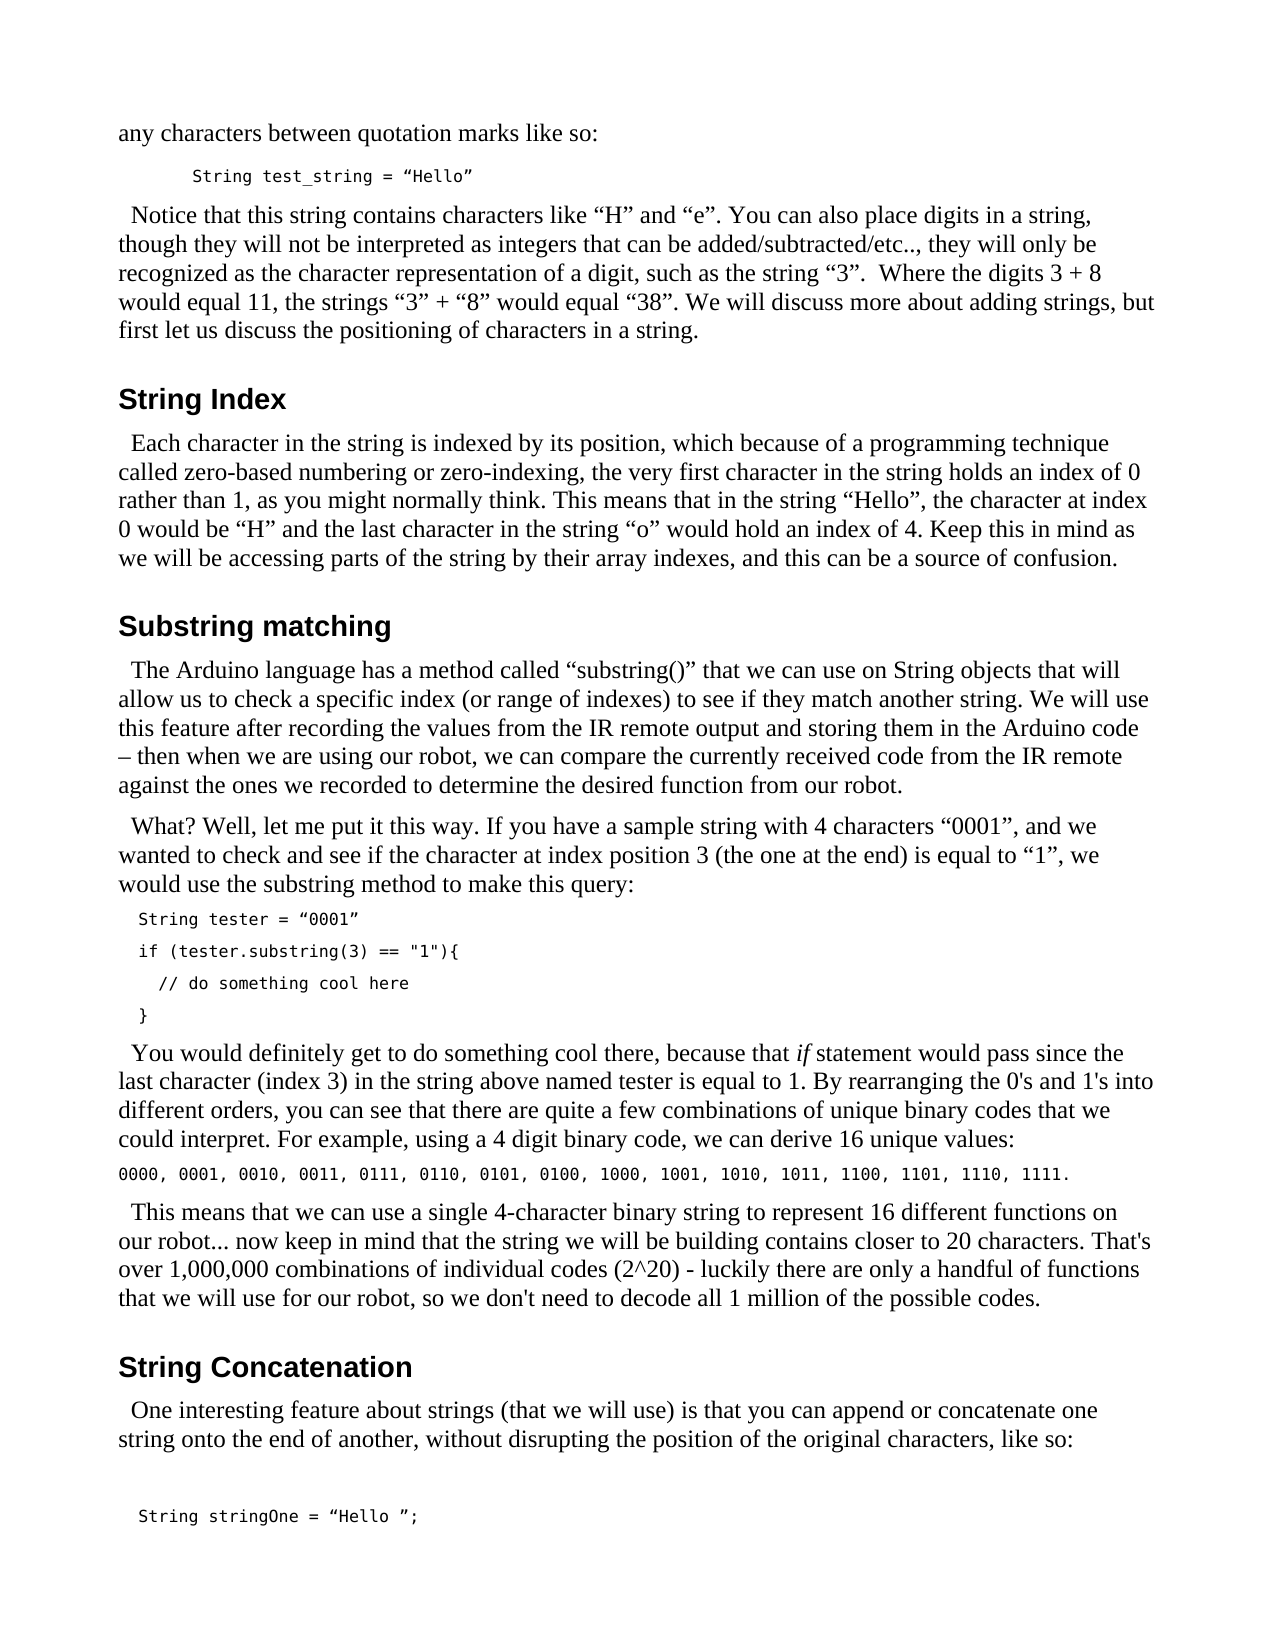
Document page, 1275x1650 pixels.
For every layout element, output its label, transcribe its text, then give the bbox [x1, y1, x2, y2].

text } [118, 1006, 1157, 1025]
text String tester = “0001” [118, 910, 1157, 929]
text Each character in the string is indexed by its position, which because of a programming technique called zero-based numbering or zero-indexing, the very first character in the string holds an index of 0 rather than 1, as you might normally think. This means that in the string “Hello”, the character at index 0 would be “H” and the last character in the string “o” would hold an index of 4. Keep this in mind as we will be accessing parts of the string by their array indexes, and this can be a source of confusion. [118, 428, 1157, 572]
subtitle String Index [118, 382, 1157, 415]
text 0000, 0001, 0010, 0011, 0111, 0110, 0101, 0100, 1000, 1001, 1010, 1011, 1100, 1101, 1110, 1111. [118, 1165, 1157, 1184]
text The Arduino language has a method called “substring()” that we can use on String objects that will allow us to check a specific index (or range of indexes) to see if they match another string. We will use this feature after recording the values from the IR remote output and storing them in the Arduino code – then when we are using our robot, we can compare the currently received code from the IR remote against the ones we recorded to determine the desired function from our robot. [118, 655, 1157, 799]
subtitle String Concatenation [118, 1349, 1157, 1383]
text This means that we can use a single 4-character binary string to represent 16 different functions on our robot... now keep in mind that the string we will be building contains closer to 20 characters. That's over 1,000,000 combinations of individual codes (2^20) - luckily there are only a handful of functions that we will use for our robot, so we don't need to decode all 1 million of the possible codes. [118, 1197, 1157, 1312]
text if (tester.substring(3) == "1"){ [118, 942, 1157, 961]
text String test_string = “Hello” [118, 159, 1157, 188]
text any characters between quotation marks like so: [118, 118, 1157, 147]
subtitle Substring matching [118, 609, 1157, 643]
text Notice that this string contains characters like “H” and “e”. You can also place digits in a string, though they will not be interpreted as integers that can be added/subtracted/etc.., they will only be recognized as the character representation of a digit, such as the string “3”. Where the digits 3 + 8 would equal 11, the strings “3” + “8” would equal “38”. We will discuss more about adding strings, but first let us discuss the positioning of characters in a string. [118, 201, 1157, 344]
text You would definitely get to do something cool there, because that if statement would pass since the last character (index 3) in the string above named tester is equal to 1. By rearranging the 0's and 1's into different orders, you can see that there are quite a few combinations of unique binary codes that we could interpret. For example, using a 4 digit binary code, we can derive 16 unique values: [118, 1038, 1157, 1153]
text // do something cool here [118, 974, 1157, 993]
text One interesting feature about strings (that we will use) is that you can append or concatenate one string onto the end of another, without disrupting the position of the original characters, like so: [118, 1396, 1157, 1453]
text String stringOne = “Hello ”; [118, 1507, 1157, 1526]
text What? Well, let me put it this way. If you have a sample string with 4 characters “0001”, and we wanted to check and see if the character at index position 3 (the one at the end) is equal to “1”, we would use the substring method to make this query: [118, 811, 1157, 898]
